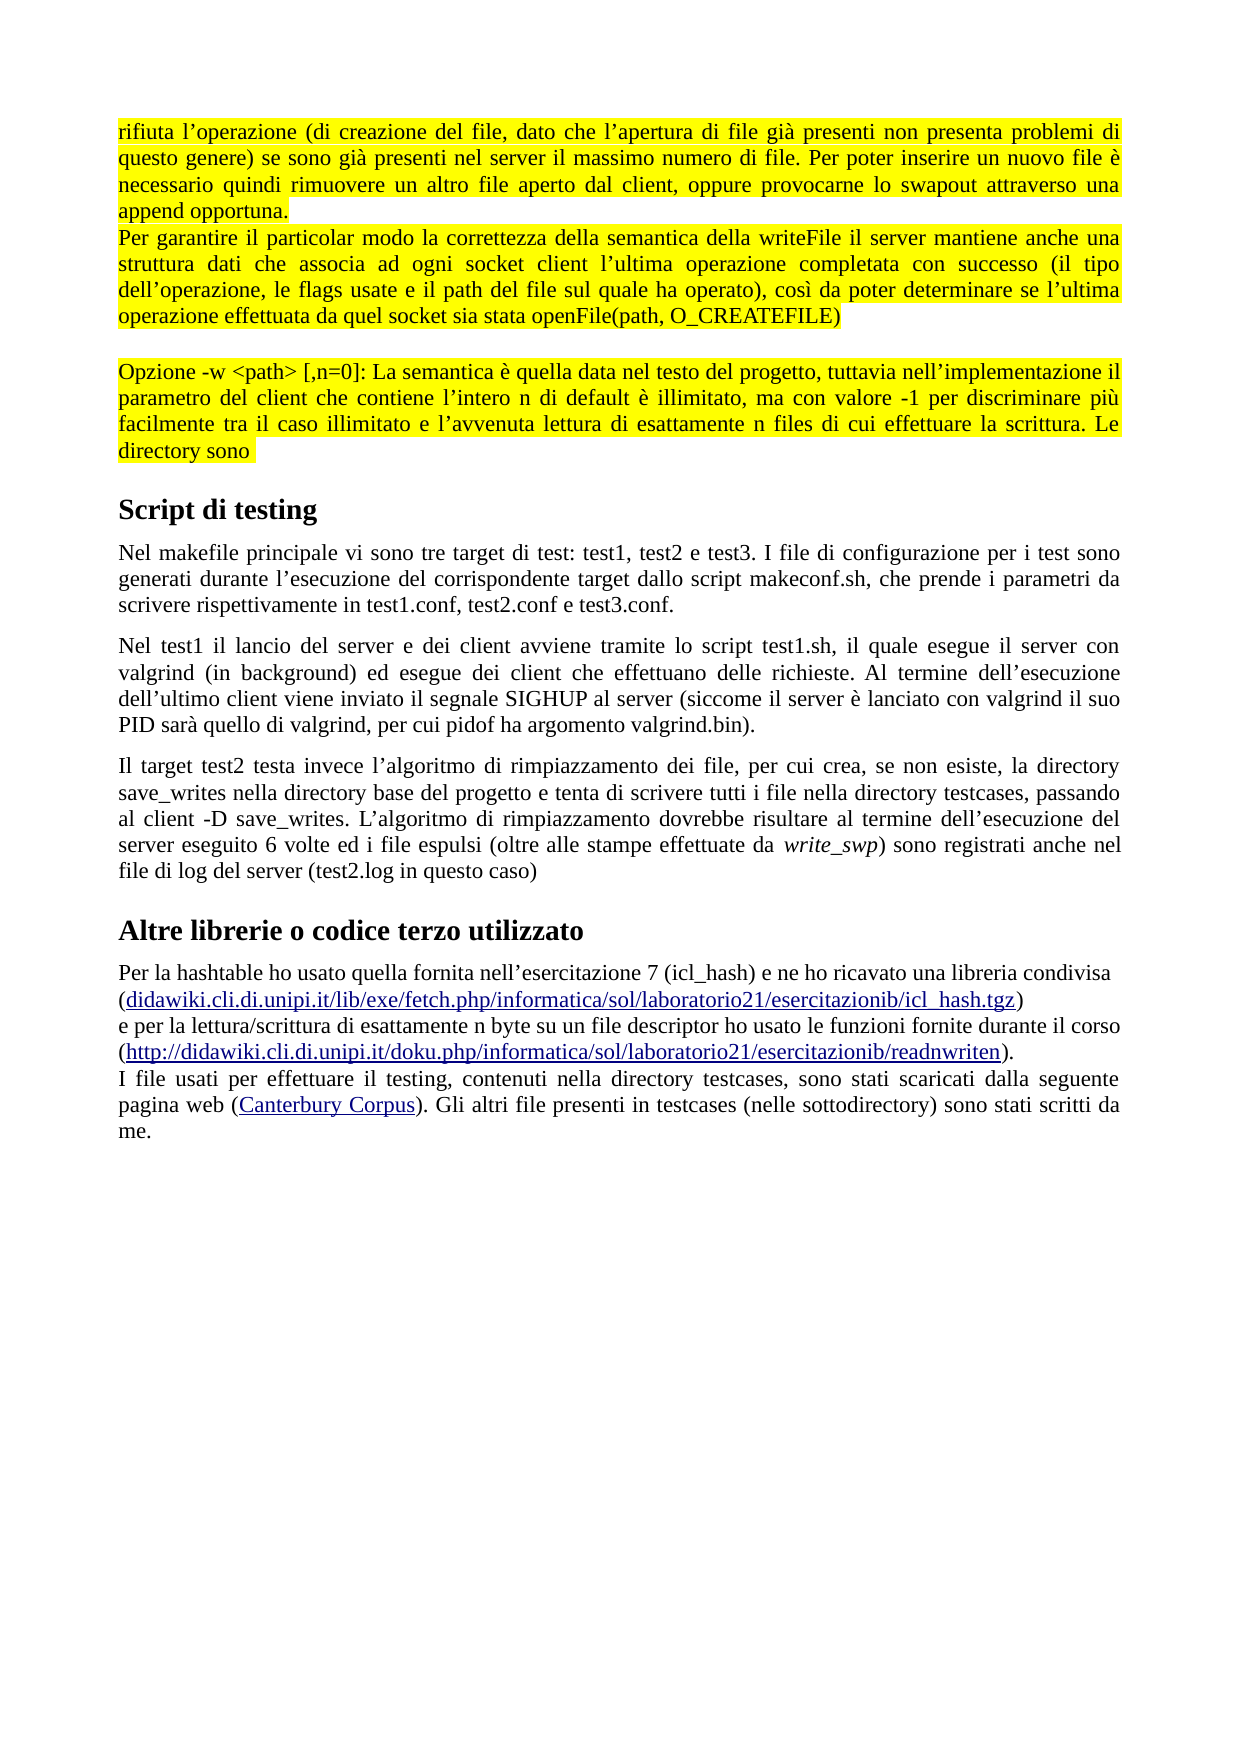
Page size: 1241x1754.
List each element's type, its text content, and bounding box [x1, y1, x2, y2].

text Nel makefile principale vi sono tre target di test: test1, test2 e test3. I file di configurazione per i test sono generati durante l’esecuzione del corrispondente target dallo script makeconf.sh, che prende i parametri da scrivere rispettivamente in test1.conf, test2.conf e test3.conf. [118, 538, 1122, 618]
text (didawiki.cli.di.unipi.it/lib/exe/fetch.php/informatica/sol/laboratorio21/esercitazionib/icl_hash.tgz) [118, 986, 1122, 1012]
text Nel test1 il lancio del server e dei client avviene tramite lo script test1.sh, il quale esegue il server con valgrind (in background) ed esegue dei client che effettuano delle richieste. Al termine dell’esecuzione dell’ultimo client viene inviato il segnale SIGHUP al server (siccome il server è lanciato con valgrind il suo PID sarà quello di valgrind, per cui pidof ha argomento valgrind.bin). [118, 632, 1122, 738]
text e per la lettura/scrittura di esattamente n byte su un file descriptor ho usato le funzioni fornite durante il corso (http://didawiki.cli.di.unipi.it/doku.php/informatica/sol/laboratorio21/esercitazionib/readnwriten). [118, 1012, 1122, 1065]
text Opzione -w <path> [,n=0]: La semantica è quella data nel testo del progetto, tuttavia nell’implementazione il parametro del client che contiene l’intero n di default è illimitato, ma con valore -1 per discriminare più facilmente tra il caso illimitato e l’avvenuta lettura di esattamente n files di cui effettuare la scrittura. Le directory sono [118, 358, 1122, 463]
text Per la hashtable ho usato quella fornita nell’esercitazione 7 (icl_hash) e ne ho ricavato una libreria condivisa [118, 959, 1122, 986]
text I file usati per effettuare il testing, contenuti nella directory testcases, sono stati scaricati dalla seguente pagina web (Canterbury Corpus). Gli altri file presenti in testcases (nelle sottodirectory) sono stati scritti da me. [118, 1065, 1122, 1144]
subtitle Altre librerie o codice terzo utilizzato [118, 913, 1122, 947]
text Il target test2 testa invece l’algoritmo di rimpiazzamento dei file, per cui crea, se non esiste, la directory save_writes nella directory base del progetto e tenta di scrivere tutti i file nella directory testcases, passando al client -D save_writes. L’algoritmo di rimpiazzamento dovrebbe risultare al termine dell’esecuzione del server eseguito 6 volte ed i file espulsi (oltre alle stampe effettuate da write_swp) sono registrati anche nel file di log del server (test2.log in questo caso) [118, 752, 1122, 884]
text rifiuta l’operazione (di creazione del file, dato che l’apertura di file già presenti non presenta problemi di questo genere) se sono già presenti nel server il massimo numero di file. Per poter inserire un nuovo file è necessario quindi rimuovere un altro file aperto dal client, oppure provocarne lo swapout attraverso una append opportuna. [118, 118, 1122, 223]
text Per garantire il particolar modo la correttezza della semantica della writeFile il server mantiene anche una struttura dati che associa ad ogni socket client l’ultima operazione completata con successo (il tipo dell’operazione, le flags usate e il path del file sul quale ha operato), così da poter determinare se l’ultima operazione effettuata da quel socket sia stata openFile(path, O_CREATEFILE) [118, 223, 1122, 329]
subtitle Script di testing [118, 492, 1122, 526]
